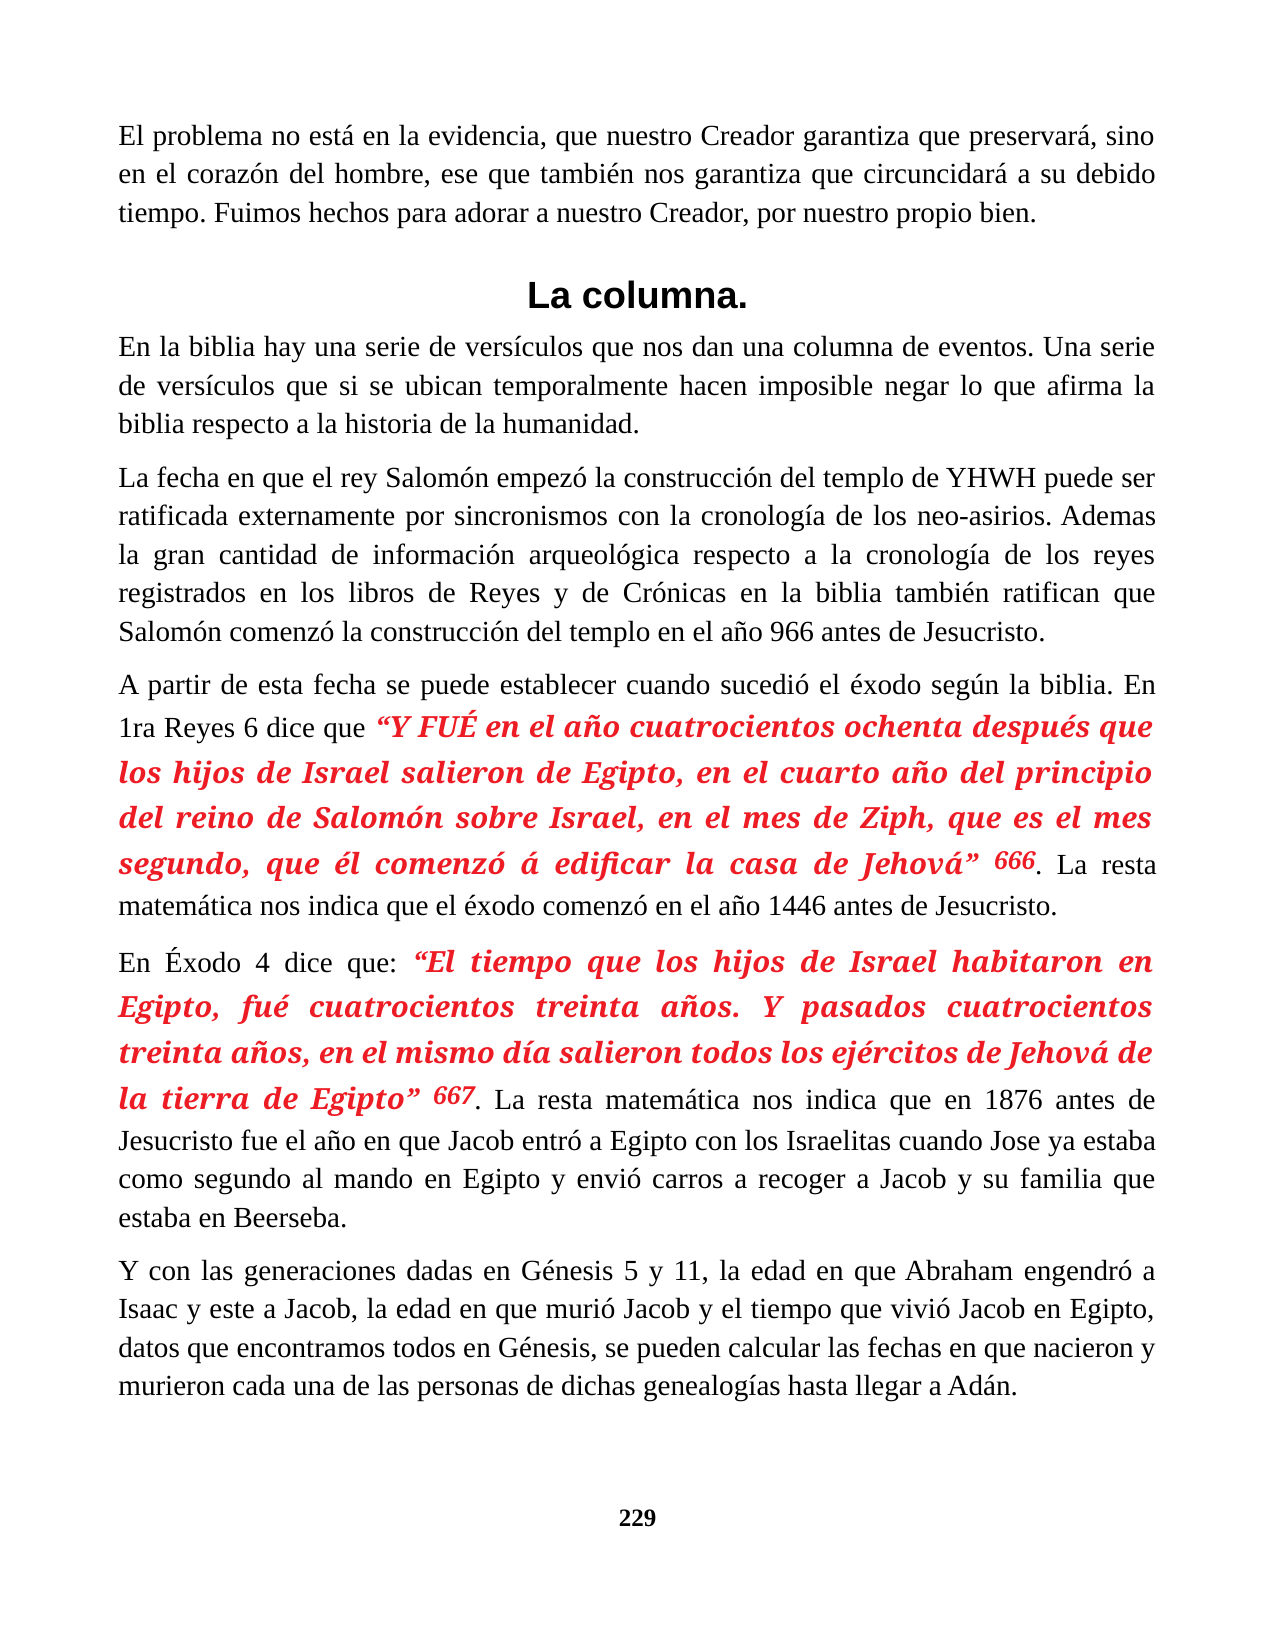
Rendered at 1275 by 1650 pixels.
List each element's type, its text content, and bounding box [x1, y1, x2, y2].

text En la biblia hay una serie de versículos que nos dan una columna de eventos. Una serie de versículos que si se ubican temporalmente hacen imposible negar lo que afirma la biblia respecto a la historia de la humanidad. [118, 329, 1157, 440]
subtitle La columna. [118, 273, 1157, 317]
text El problema no está en la evidencia, que nuestro Creador garantiza que preservará, sino en el corazón del hombre, ese que también nos garantiza que circuncidará a su debido tiempo. Fuimos hechos para adorar a nuestro Creador, por nuestro propio bien. [118, 118, 1157, 229]
text La fecha en que el rey Salomón empezó la construcción del templo de YHWH puede ser ratificada externamente por sincronismos con la cronología de los neo-asirios. Ademas la gran cantidad de información arqueológica respecto a la cronología de los reyes registrados en los libros de Reyes y de Crónicas en la biblia también ratifican que Salomón comenzó la construcción del templo en el año 966 antes de Jesucristo. [118, 460, 1157, 647]
text En Éxodo 4 dice que: “El tiempo que los hijos de Israel habitaron en Egipto, fué cuatrocientos treinta años. Y pasados cuatrocientos treinta años, en el mismo día salieron todos los ejércitos de Jehová de la tierra de Egipto” . La resta matemática nos indica que en 1876 antes de Jesucristo fue el año en que Jacob entró a Egipto con los Israelitas cuando Jose ya estaba como segundo al mando en Egipto y envió carros a recoger a Jacob y su familia que estaba en Beerseba. [118, 941, 1157, 1233]
text Y con las generaciones dadas en Génesis 5 y 11, la edad en que Abraham engendró a Isaac y este a Jacob, la edad en que murió Jacob y el tiempo que vivió Jacob en Egipto, datos que encontramos todos en Génesis, se pueden calcular las fechas en que nacieron y murieron cada una de las personas de dichas genealogías hasta llegar a Adán. [118, 1253, 1157, 1402]
text A partir de esta fecha se puede establecer cuando sucedió el éxodo según la biblia. En 1ra Reyes 6 dice que “Y FUÉ en el año cuatrocientos ochenta después que los hijos de Israel salieron de Egipto, en el cuarto año del principio del reino de Salomón sobre Israel, en el mes de Ziph, que es el mes segundo, que él comenzó á edificar la casa de Jehová” . La resta matemática nos indica que el éxodo comenzó en el año 1446 antes de Jesucristo. [118, 667, 1157, 922]
